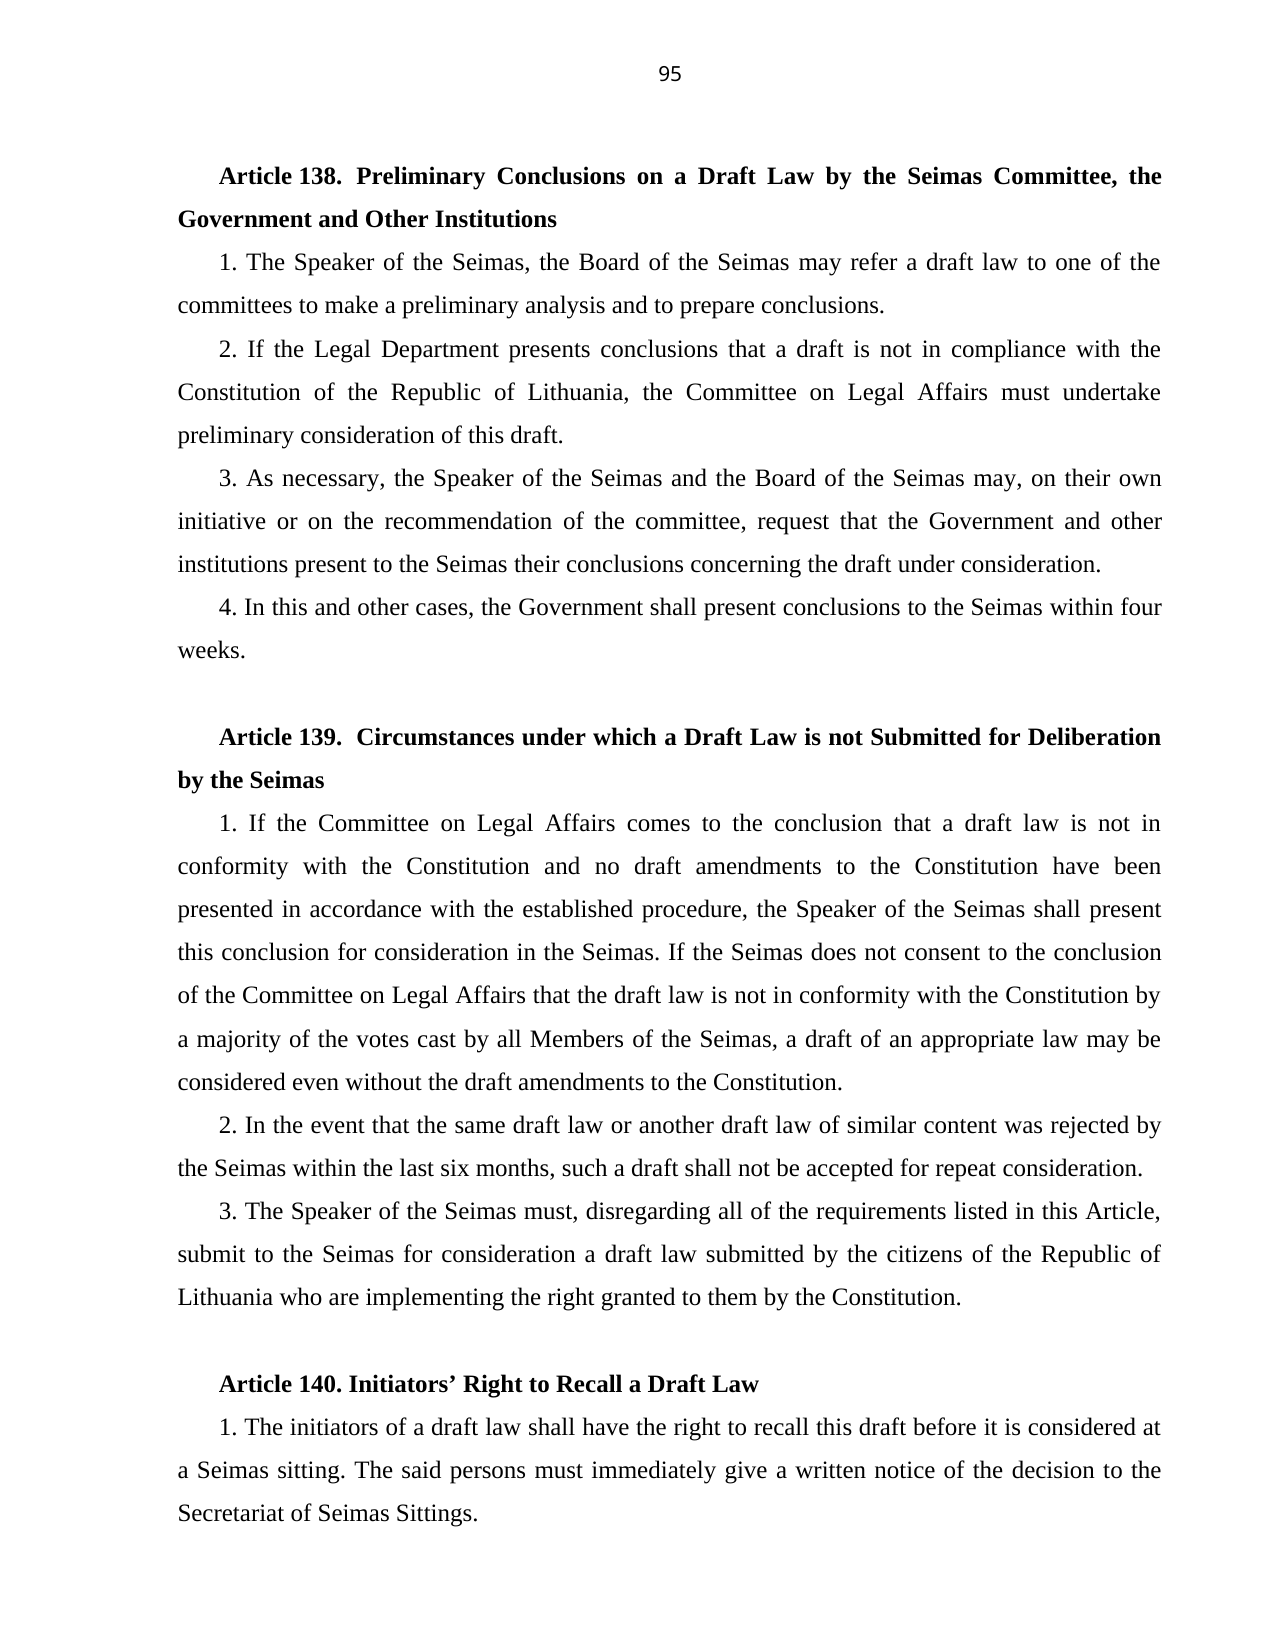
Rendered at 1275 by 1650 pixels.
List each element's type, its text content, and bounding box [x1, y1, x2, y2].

text 1. The Speaker of the Seimas, the Board of the Seimas may refer a draft law to one of the committees to make a preliminary analysis and to prepare conclusions. [177, 247, 1163, 319]
text Article 140. Initiators’ Right to Recall a Draft Law [177, 1369, 1163, 1397]
text 1. The initiators of a draft law shall have the right to recall this draft before it is considered at a Seimas sitting. The said persons must immediately give a written notice of the decision to the Secretariat of Seimas Sittings. [177, 1412, 1163, 1527]
text 2. In the event that the same draft law or another draft law of similar content was rejected by the Seimas within the last six months, such a draft shall not be accepted for repeat consideration. [177, 1110, 1163, 1182]
text Article 138. Preliminary Conclusions on a Draft Law by the Seimas Committee, the Government and Other Institutions [177, 161, 1163, 233]
text 1. If the Committee on Legal Affairs comes to the conclusion that a draft law is not in conformity with the Constitution and no draft amendments to the Constitution have been presented in accordance with the established procedure, the Speaker of the Seimas shall present this conclusion for consideration in the Seimas. If the Seimas does not consent to the conclusion of the Committee on Legal Affairs that the draft law is not in conformity with the Constitution by a majority of the votes cast by all Members of the Seimas, a draft of an appropriate law may be considered even without the draft amendments to the Constitution. [177, 808, 1163, 1096]
text 4. In this and other cases, the Government shall present conclusions to the Seimas within four weeks. [177, 592, 1163, 664]
text 3. As necessary, the Speaker of the Seimas and the Board of the Seimas may, on their own initiative or on the recommendation of the committee, request that the Government and other institutions present to the Seimas their conclusions concerning the draft under consideration. [177, 463, 1163, 578]
text Article 139. Circumstances under which a Draft Law is not Submitted for Deliberation by the Seimas [177, 722, 1163, 794]
text 2. If the Legal Department presents conclusions that a draft is not in compliance with the Constitution of the Republic of Lithuania, the Committee on Legal Affairs must undertake preliminary consideration of this draft. [177, 334, 1163, 449]
text 3. The Speaker of the Seimas must, disregarding all of the requirements listed in this Article, submit to the Seimas for consideration a draft law submitted by the citizens of the Republic of Lithuania who are implementing the right granted to them by the Constitution. [177, 1196, 1163, 1311]
